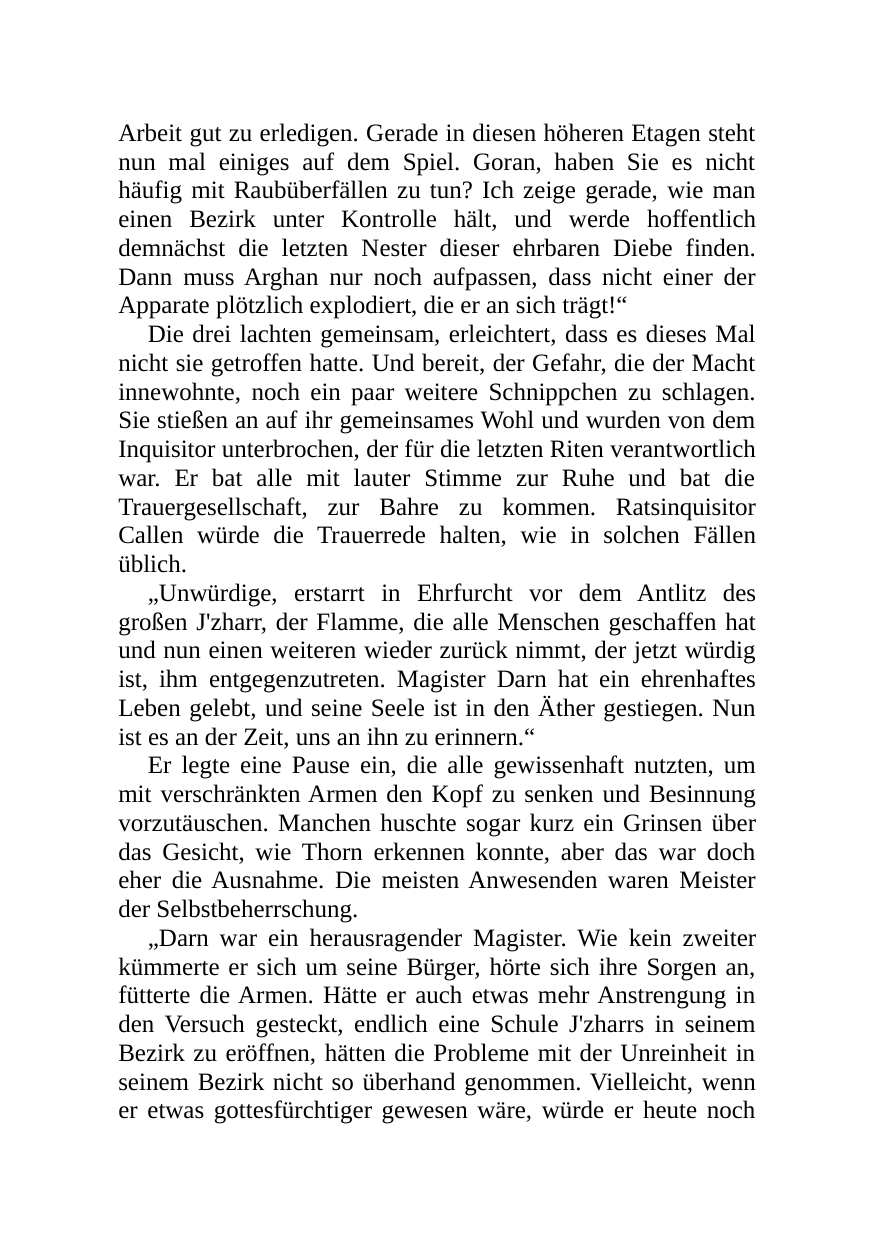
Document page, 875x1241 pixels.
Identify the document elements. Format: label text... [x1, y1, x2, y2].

text „Darn war ein herausragender Magister. Wie kein zweiter kümmerte er sich um seine Bürger, hörte sich ihre Sorgen an, fütterte die Armen. Hätte er auch etwas mehr Anstrengung in den Versuch gesteckt, endlich eine Schule J'zharrs in seinem Bezirk zu eröffnen, hätten die Probleme mit der Unreinheit in seinem Bezirk nicht so überhand genommen. Vielleicht, wenn er etwas gottesfürchtiger gewesen wäre, würde er heute noch [118, 923, 756, 1124]
text Arbeit gut zu erledigen. Gerade in diesen höheren Etagen steht nun mal einiges auf dem Spiel. Goran, haben Sie es nicht häufig mit Raubüberfällen zu tun? Ich zeige gerade, wie man einen Bezirk unter Kontrolle hält, und werde hoffentlich demnächst die letzten Nester dieser ehrbaren Diebe finden. Dann muss Arghan nur noch aufpassen, dass nicht einer der Apparate plötzlich explodiert, die er an sich trägt!“ [118, 118, 756, 319]
text „Unwürdige, erstarrt in Ehrfurcht vor dem Antlitz des großen J'zharr, der Flamme, die alle Menschen geschaffen hat und nun einen weiteren wieder zurück nimmt, der jetzt würdig ist, ihm entgegenzutreten. Magister Darn hat ein ehrenhaftes Leben gelebt, und seine Seele ist in den Äther gestiegen. Nun ist es an der Zeit, uns an ihn zu erinnern.“ [118, 578, 756, 751]
text Die drei lachten gemeinsam, erleichtert, dass es dieses Mal nicht sie getroffen hatte. Und bereit, der Gefahr, die der Macht innewohnte, noch ein paar weitere Schnippchen zu schlagen. Sie stießen an auf ihr gemeinsames Wohl und wurden von dem Inquisitor unterbrochen, der für die letzten Riten verantwortlich war. Er bat alle mit lauter Stimme zur Ruhe und bat die Trauergesellschaft, zur Bahre zu kommen. Ratsinquisitor Callen würde die Trauerrede halten, wie in solchen Fällen üblich. [118, 319, 756, 578]
text Er legte eine Pause ein, die alle gewissenhaft nutzten, um mit verschränkten Armen den Kopf zu senken und Besinnung vorzutäuschen. Manchen huschte sogar kurz ein Grinsen über das Gesicht, wie Thorn erkennen konnte, aber das war doch eher die Ausnahme. Die meisten Anwesenden waren Meister der Selbstbeherrschung. [118, 751, 756, 923]
